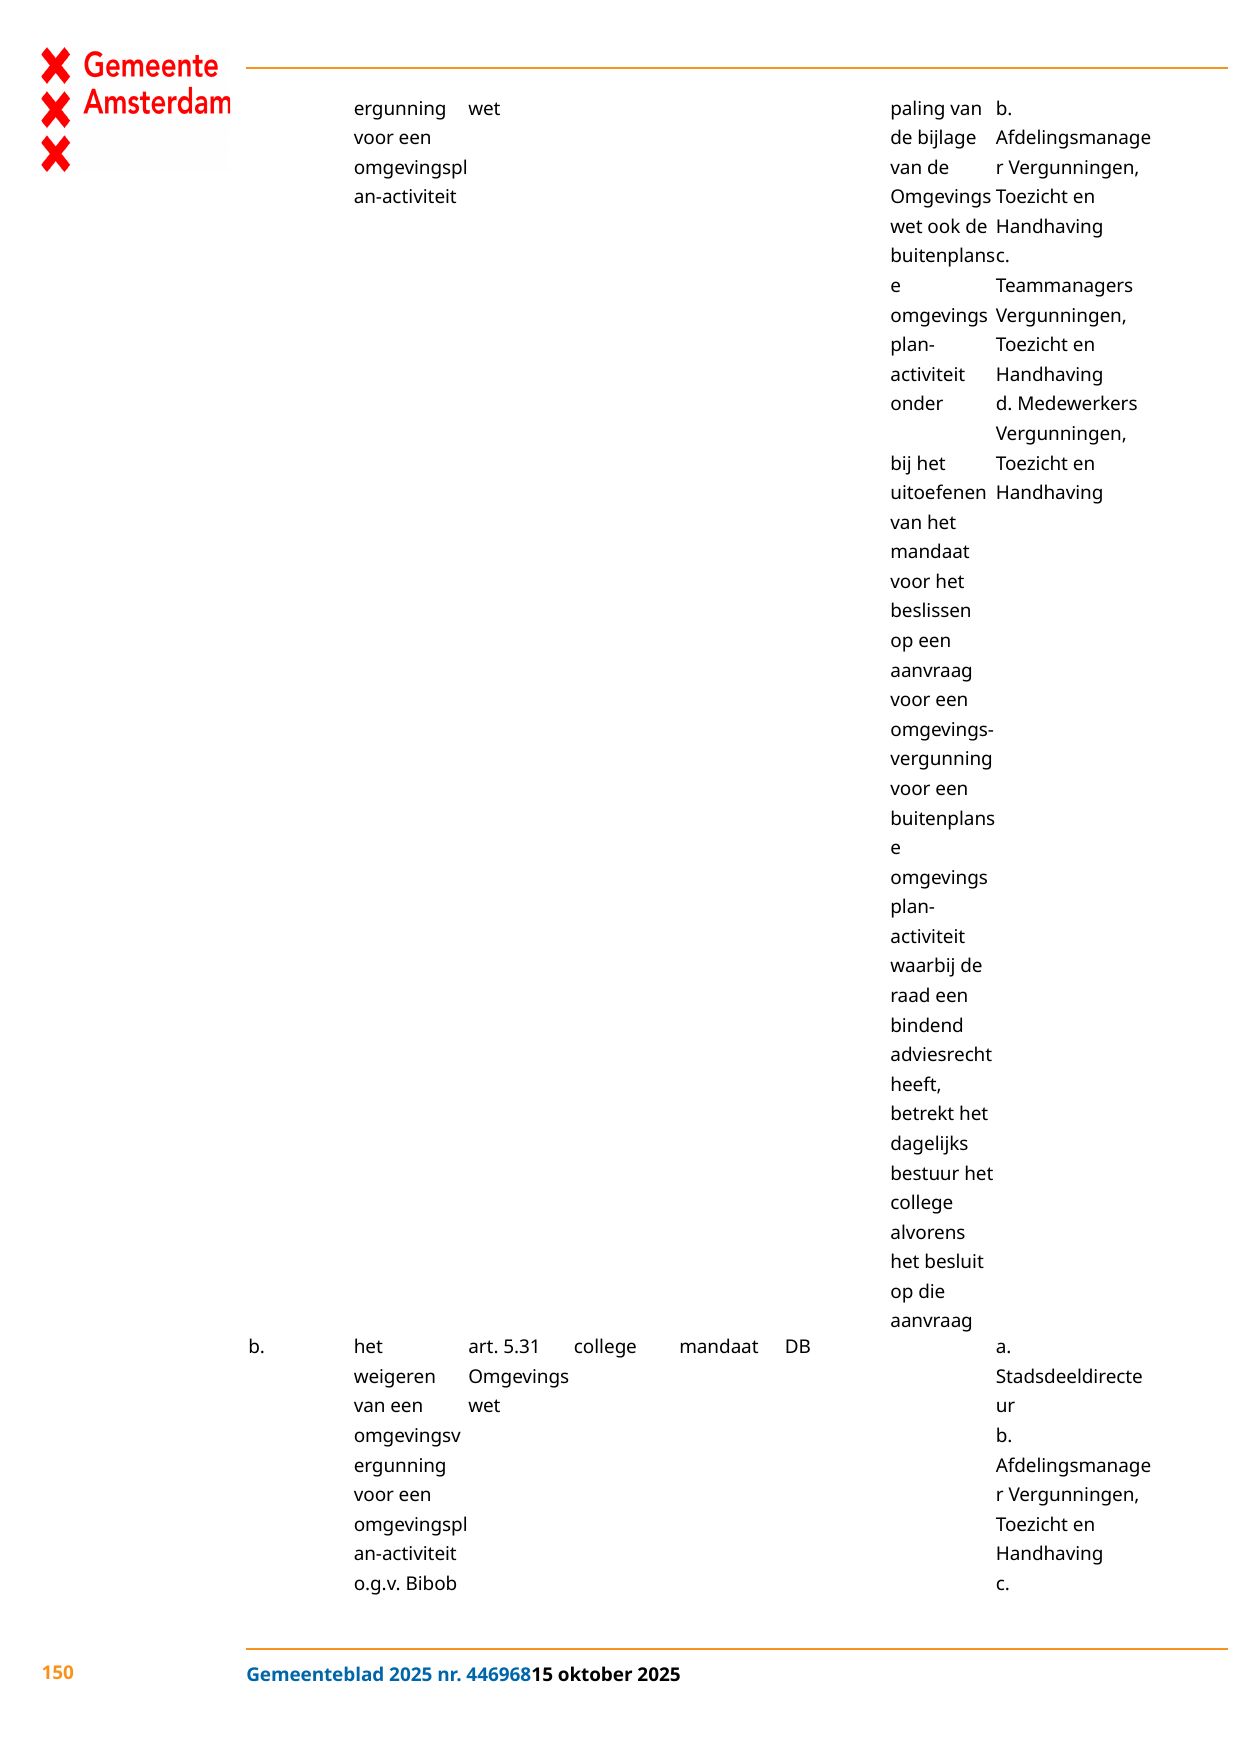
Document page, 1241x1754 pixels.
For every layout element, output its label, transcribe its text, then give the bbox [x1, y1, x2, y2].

table_cell het weigeren van een omgevingsvergunning voor een omgevingsplan-activiteit o.g.v. Bibob [354, 1334, 468, 1596]
table_cell art. 5.31 Omgevingswet [468, 1334, 574, 1596]
table_cell [248, 95, 353, 1333]
table_cell wet [468, 95, 574, 1333]
table_cell mandaat [679, 1334, 784, 1596]
table_cell paling van de bijlage van de Omgevingswet ook de buitenplanse omgevingsplan-activiteit onder bij het uitoefenen van het mandaat voor het beslissen op een aanvraag voor een omgevings-vergunning voor een buitenplanse omgevingsplan-activiteit waarbij de raad een bindend adviesrecht heeft, betrekt het dagelijks bestuur het college alvorens het besluit op die aanvraag [890, 95, 996, 1333]
table_cell b. Afdelingsmanager Vergunningen, Toezicht en Handhaving c. Teammanagers Vergunningen, Toezicht en Handhaving d. Medewerkers Vergunningen, Toezicht en Handhaving [996, 95, 1152, 1333]
table_cell b. [248, 1334, 353, 1596]
table_cell college [574, 1334, 679, 1596]
table_cell [574, 95, 679, 1333]
table_cell DB [785, 1334, 890, 1596]
table_cell [890, 1334, 996, 1596]
table_cell [785, 95, 890, 1333]
picture [41, 47, 231, 172]
table_cell a. Stadsdeeldirecteur b. Afdelingsmanager Vergunningen, Toezicht en Handhaving c. [996, 1334, 1152, 1596]
table_cell [679, 95, 784, 1333]
table_cell ergunning voor een omgevingsplan-activiteit [354, 95, 468, 1333]
